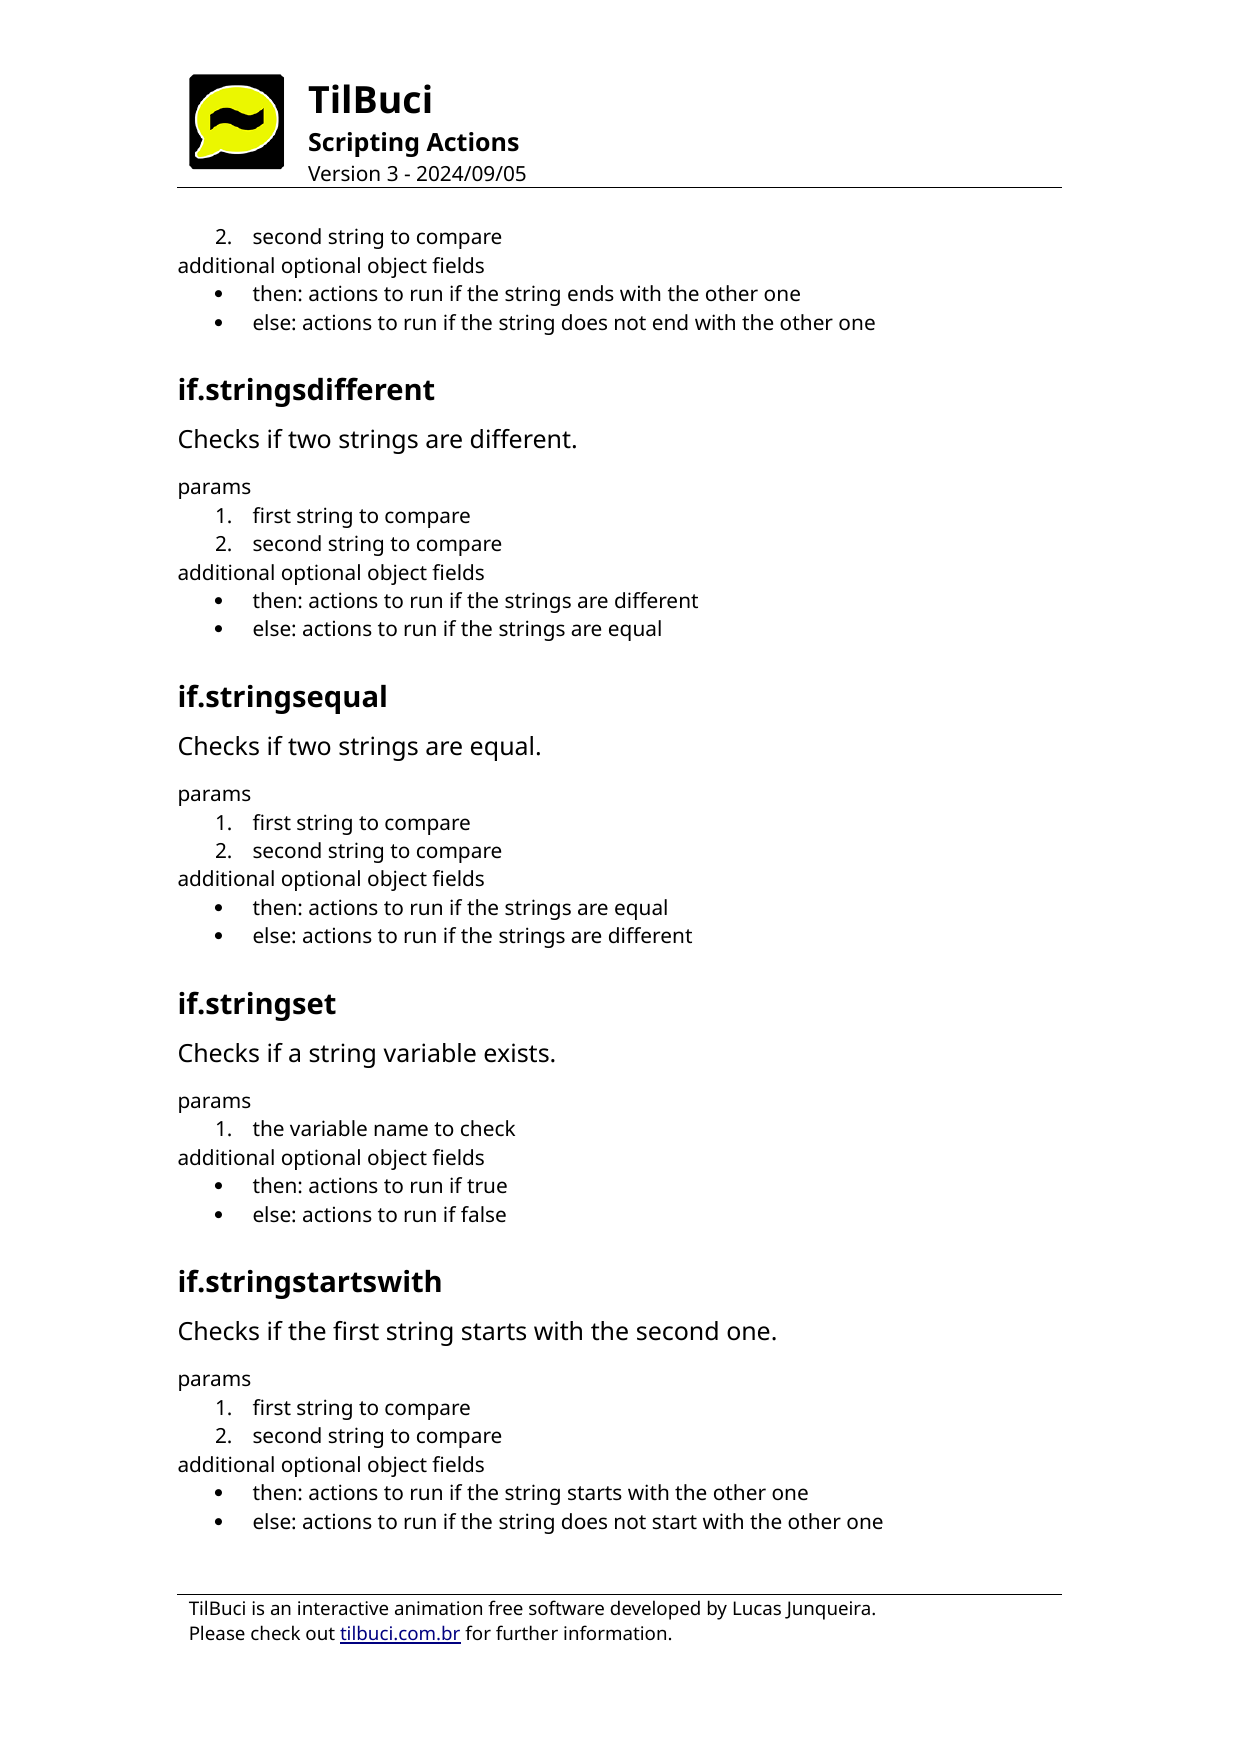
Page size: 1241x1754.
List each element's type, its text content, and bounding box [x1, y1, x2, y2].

list else: actions to run if the string does not end with the other one [215, 308, 1063, 336]
list second string to compare [215, 222, 1063, 251]
subtitle if.stringstartswith [177, 1262, 1063, 1301]
list additional optional object fields [177, 558, 1063, 586]
list the variable name to check [215, 1114, 1063, 1143]
list params [177, 1086, 1063, 1114]
list then: actions to run if true [215, 1171, 1063, 1200]
list additional optional object fields [177, 251, 1063, 279]
list params [177, 472, 1063, 501]
text Checks if two strings are different. [177, 422, 1063, 456]
list second string to compare [215, 529, 1063, 558]
list params [177, 779, 1063, 808]
list then: actions to run if the strings are equal [215, 893, 1063, 921]
list else: actions to run if false [215, 1200, 1063, 1228]
list first string to compare [215, 501, 1063, 529]
list then: actions to run if the strings are different [215, 586, 1063, 614]
list then: actions to run if the string starts with the other one [215, 1478, 1063, 1507]
list params [177, 1364, 1063, 1393]
list additional optional object fields [177, 1143, 1063, 1171]
list then: actions to run if the string ends with the other one [215, 279, 1063, 308]
list else: actions to run if the strings are equal [215, 614, 1063, 643]
text Checks if two strings are equal. [177, 728, 1063, 763]
subtitle if.stringsdifferent [177, 369, 1063, 409]
subtitle if.stringsequal [177, 676, 1063, 716]
text Checks if the first string starts with the second one. [177, 1314, 1063, 1348]
list second string to compare [215, 836, 1063, 864]
list first string to compare [215, 808, 1063, 836]
list else: actions to run if the strings are different [215, 921, 1063, 950]
text Checks if a string variable exists. [177, 1035, 1063, 1069]
list additional optional object fields [177, 1450, 1063, 1478]
list first string to compare [215, 1393, 1063, 1421]
list additional optional object fields [177, 864, 1063, 893]
list second string to compare [215, 1421, 1063, 1450]
list else: actions to run if the string does not start with the other one [215, 1507, 1063, 1535]
subtitle if.stringset [177, 983, 1063, 1023]
